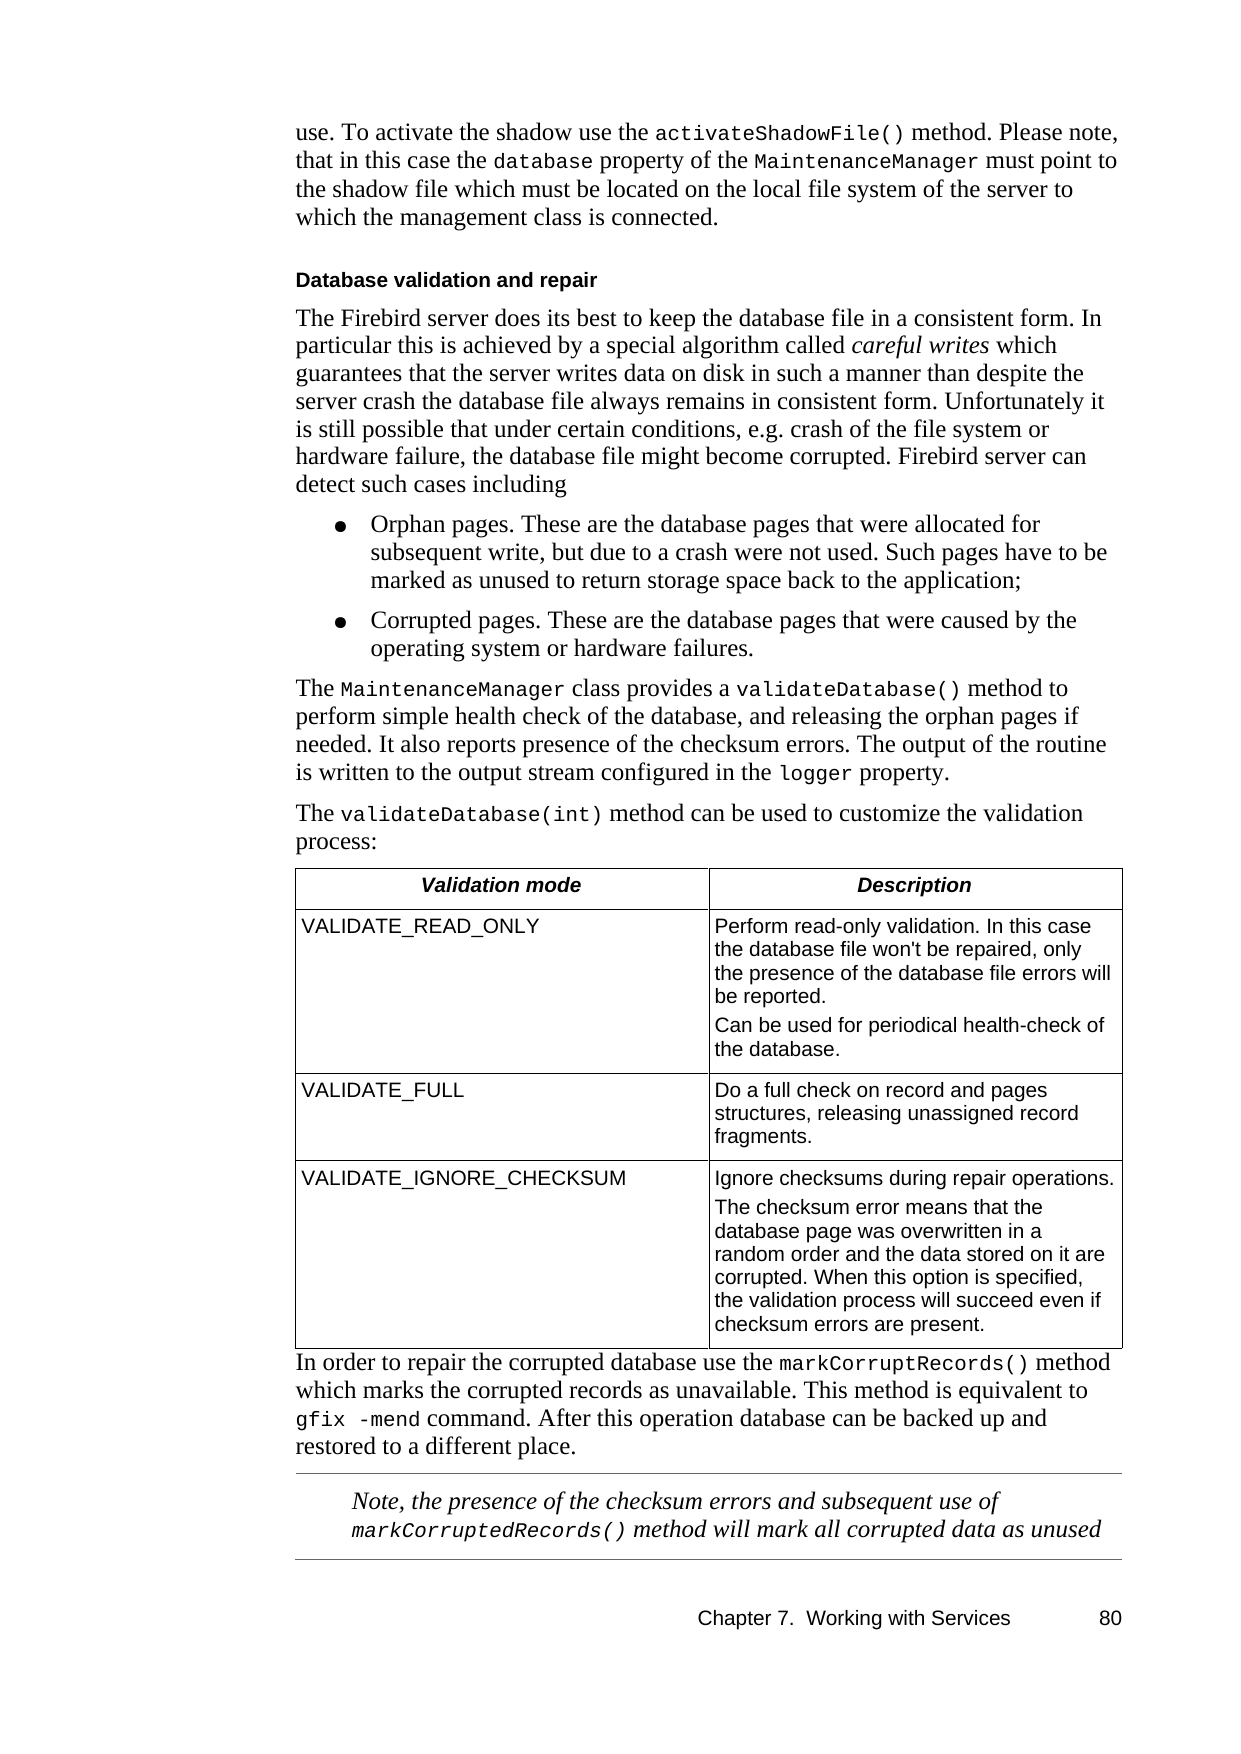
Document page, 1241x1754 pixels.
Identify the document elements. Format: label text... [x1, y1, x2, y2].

table_header Description [710, 869, 1122, 909]
table_cell Perform read-only validation. In this case the database file won't be repaired, only the presence of the database file errors will be reported. Can be used for periodical health-check of the database. [710, 910, 1122, 1073]
text use. To activate the shadow use the activateShadowFile() method. Please note, that in this case the database property of the MaintenanceManager must point to the shadow file which must be located on the local file system of the server to which the management class is connected. [295, 118, 1122, 231]
list Orphan pages. These are the database pages that were allocated for subsequent write, but due to a crash were not used. Such pages have to be marked as unused to return storage space back to the application; [333, 510, 1122, 593]
list Corrupted pages. These are the database pages that were caused by the operating system or hardware failures. [333, 606, 1122, 661]
table_cell VALIDATE_FULL [296, 1074, 708, 1160]
table_cell Ignore checksums during repair operations. The checksum error means that the database page was overwritten in a random order and the data stored on it are corrupted. When this option is specified, the validation process will succeed even if checksum errors are present. [710, 1161, 1122, 1348]
table_header Validation mode [296, 869, 708, 909]
text The MaintenanceManager class provides a validateDatabase() method to perform simple health check of the database, and releasing the orphan pages if needed. It also reports presence of the checksum errors. The output of the routine is written to the output stream configured in the logger property. [295, 674, 1122, 786]
table_cell Do a full check on record and pages structures, releasing unassigned record fragments. [710, 1074, 1122, 1160]
text The validateDatabase(int) method can be used to customize the validation process: [295, 799, 1122, 855]
table_cell VALIDATE_IGNORE_CHECKSUM [296, 1161, 708, 1348]
text In order to repair the corrupted database use the markCorruptRecords() method which marks the corrupted records as unavailable. This method is equivalent to gfix -mend command. After this operation database can be backed up and restored to a different place. [295, 1349, 1122, 1460]
table_cell VALIDATE_READ_ONLY [296, 910, 708, 1073]
text Note, the presence of the checksum errors and subsequent use of markCorruptedRecords() method will mark all corrupted data as unused [296, 1474, 1122, 1559]
subtitle Database validation and repair [295, 268, 1122, 291]
text The Firebird server does its best to keep the database file in a consistent form. In particular this is achieved by a special algorithm called careful writes which guarantees that the server writes data on disk in such a manner than despite the server crash the database file always remains in consistent form. Unfortunately it is still possible that under certain conditions, e.g. crash of the file system or hardware failure, the database file might become corrupted. Firebird server can detect such cases including [295, 304, 1122, 498]
